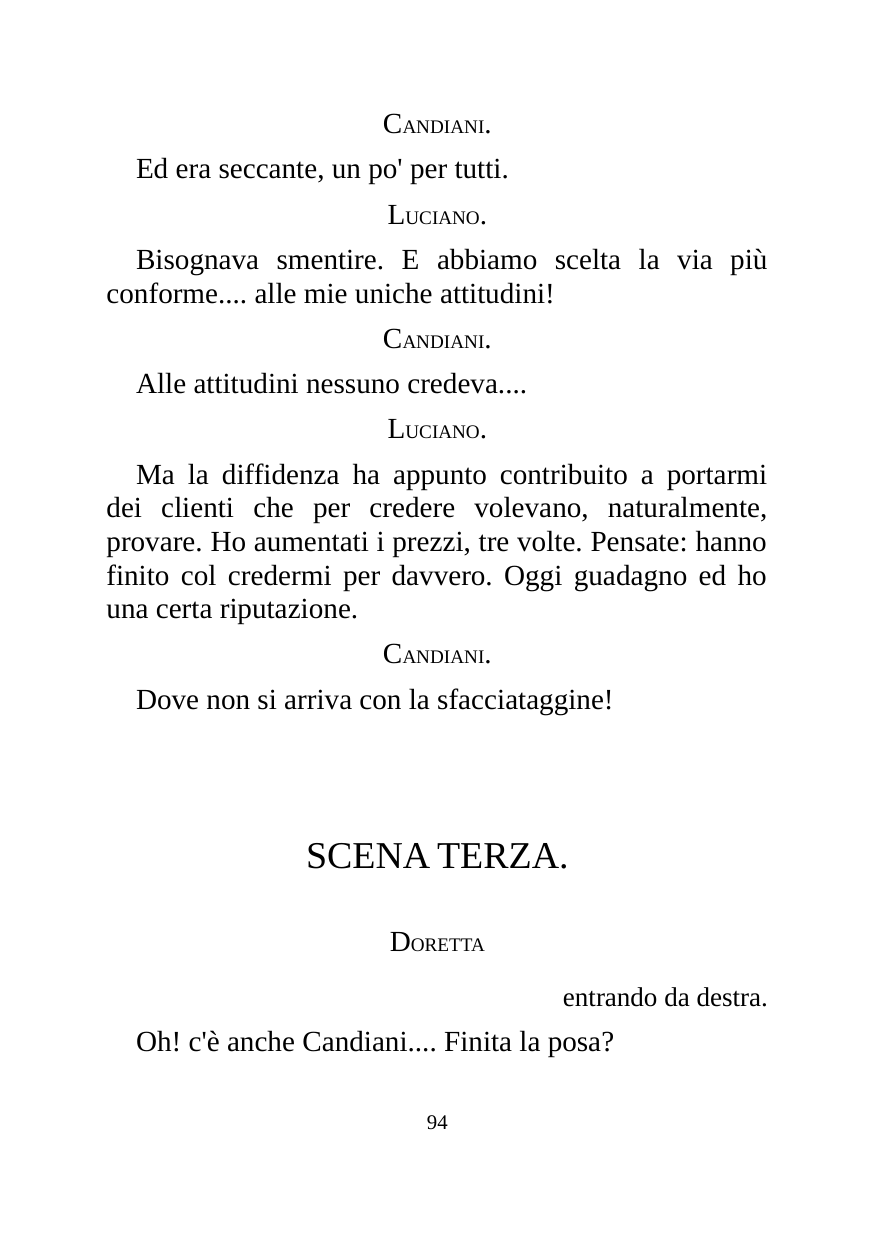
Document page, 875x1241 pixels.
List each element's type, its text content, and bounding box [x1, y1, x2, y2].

text Luciano. [106, 197, 768, 230]
text entrando da destra. [402, 981, 768, 1012]
text Candiani. [106, 106, 768, 140]
text Oh! c'è anche Candiani.... Finita la posa? [106, 1024, 768, 1058]
text Candiani. [106, 321, 768, 354]
text Luciano. [106, 412, 768, 445]
text Alle attitudini nessuno credeva.... [106, 366, 768, 400]
text Bisognava smentire. E abbiamo scelta la via più conforme.... alle mie uniche attitudini! [106, 242, 768, 309]
text Doretta [106, 924, 768, 958]
text Ma la diffidenza ha appunto contribuito a portarmi dei clienti che per credere volevano, naturalmente, provare. Ho aumentati i prezzi, tre volte. Pensate: hanno finito col credermi per davvero. Oggi guadagno ed ho una certa riputazione. [106, 457, 768, 625]
text Ed era seccante, un po' per tutti. [106, 152, 768, 185]
text Candiani. [106, 636, 768, 670]
subtitle SCENA TERZA. [106, 833, 768, 877]
text Dove non si arriva con la sfacciataggine! [106, 682, 768, 715]
